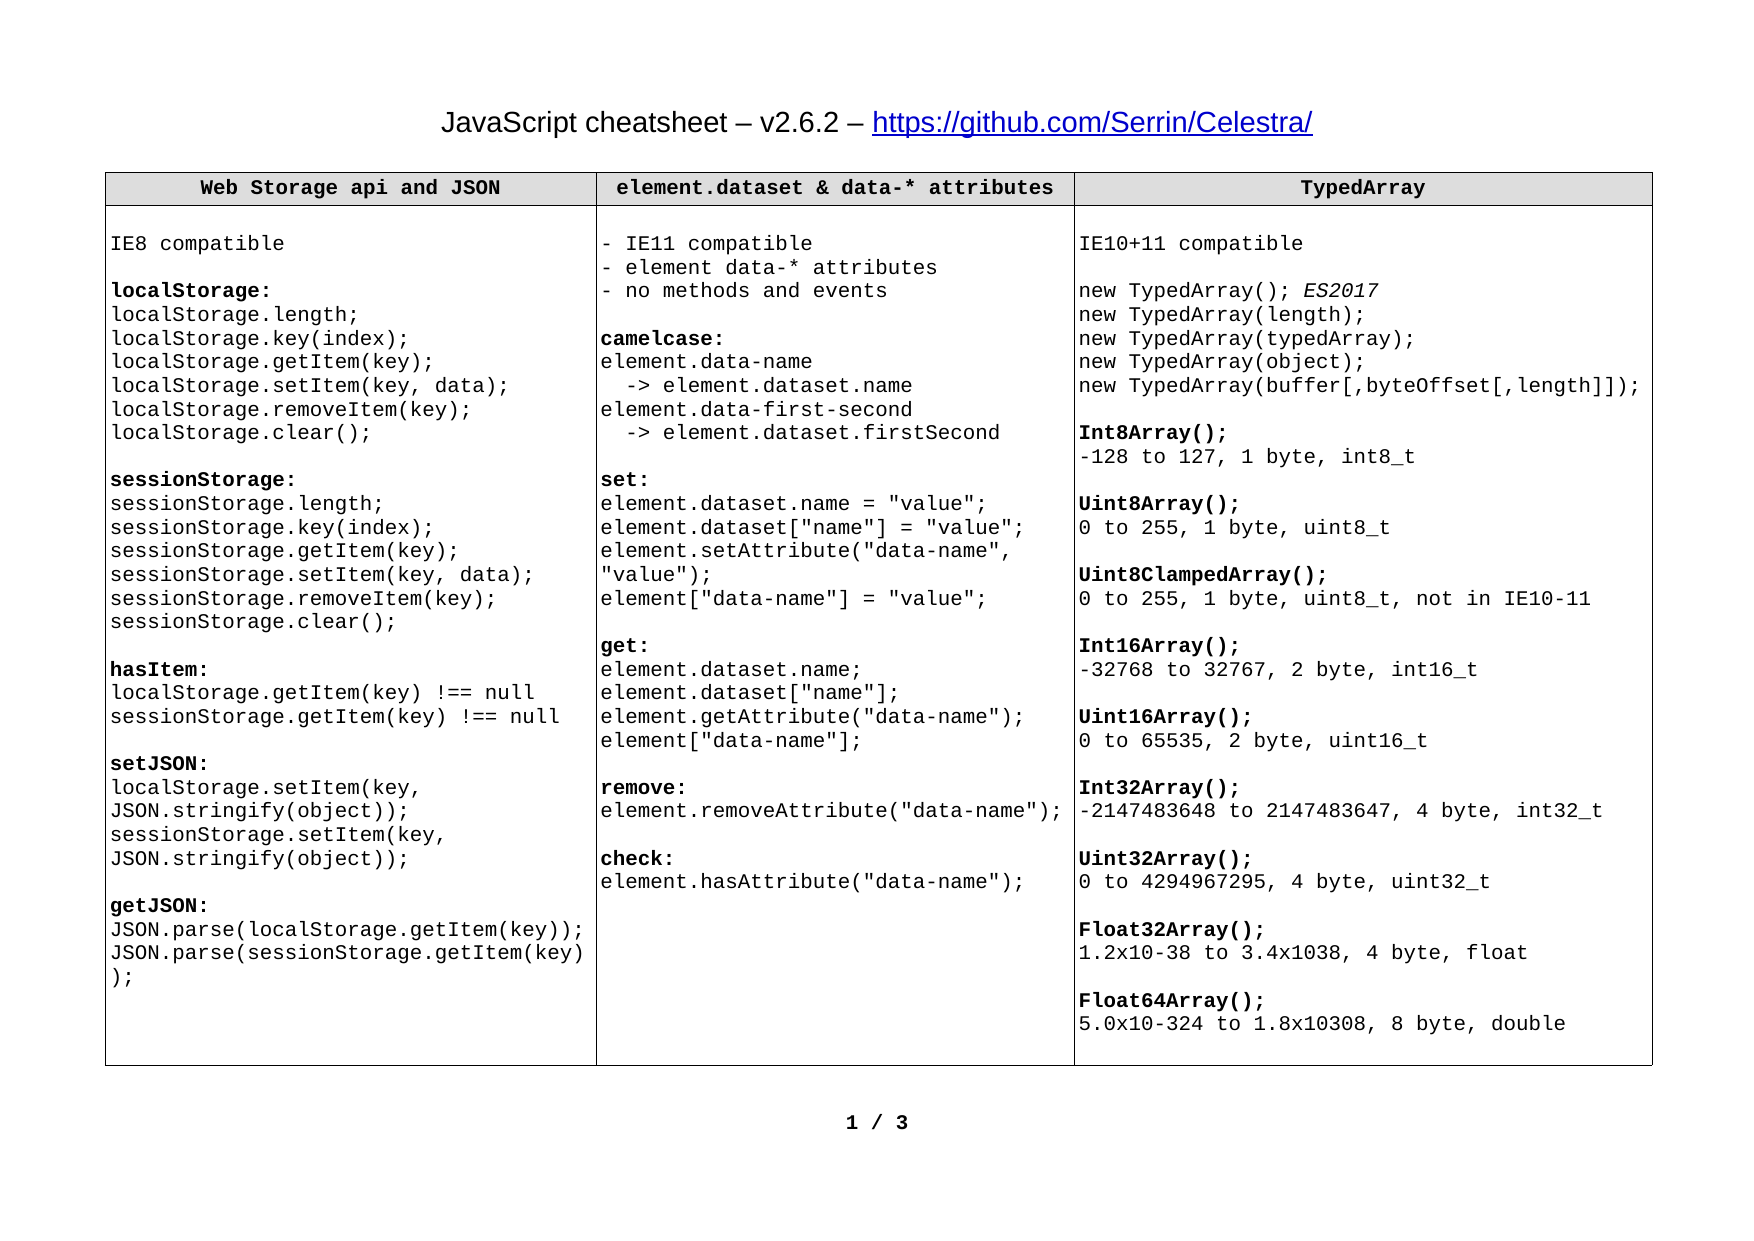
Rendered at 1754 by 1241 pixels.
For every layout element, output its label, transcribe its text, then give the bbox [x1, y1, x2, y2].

table_header Web Storage api and JSON [106, 173, 596, 205]
text JavaScript cheatsheet – v2.6.2 – https://github.com/Serrin/Celestra/ [105, 105, 1648, 138]
table_header TypedArray [1075, 173, 1652, 205]
table_header element.dataset & data-* attributes [597, 173, 1074, 205]
table_cell IE8 compatible localStorage: localStorage.length; localStorage.key(index); localStorage.getItem(key); localStorage.setItem(key, data); localStorage.removeItem(key); localStorage.clear(); sessionStorage: sessionStorage.length; sessionStorage.key(index); sessionStorage.getItem(key); sessionStorage.setItem(key, data); sessionStorage.removeItem(key); sessionStorage.clear(); hasItem: localStorage.getItem(key) !== null sessionStorage.getItem(key) !== null setJSON: localStorage.setItem(key, JSON.stringify(object)); sessionStorage.setItem(key, JSON.stringify(object)); getJSON: JSON.parse(localStorage.getItem(key)); JSON.parse(sessionStorage.getItem(key)); [106, 206, 596, 1065]
table_cell IE10+11 compatible new TypedArray(); ES2017 new TypedArray(length); new TypedArray(typedArray); new TypedArray(object); new TypedArray(buffer[,byteOffset[,length]]); Int8Array(); -128 to 127, 1 byte, int8_t Uint8Array(); 0 to 255, 1 byte, uint8_t Uint8ClampedArray(); 0 to 255, 1 byte, uint8_t, not in IE10-11 Int16Array(); -32768 to 32767, 2 byte, int16_t Uint16Array(); 0 to 65535, 2 byte, uint16_t Int32Array(); -2147483648 to 2147483647, 4 byte, int32_t Uint32Array(); 0 to 4294967295, 4 byte, uint32_t Float32Array(); 1.2x10-38 to 3.4x1038, 4 byte, float Float64Array(); 5.0x10-324 to 1.8x10308, 8 byte, double [1075, 206, 1652, 1065]
table_cell - IE11 compatible - element data-* attributes - no methods and events camelcase: element.data-name -> element.dataset.name element.data-first-second -> element.dataset.firstSecond set: element.dataset.name = "value"; element.dataset["name"] = "value"; element.setAttribute("data-name", "value"); element["data-name"] = "value"; get: element.dataset.name; element.dataset["name"]; element.getAttribute("data-name"); element["data-name"]; remove: element.removeAttribute("data-name"); check: element.hasAttribute("data-name"); [597, 206, 1074, 1065]
